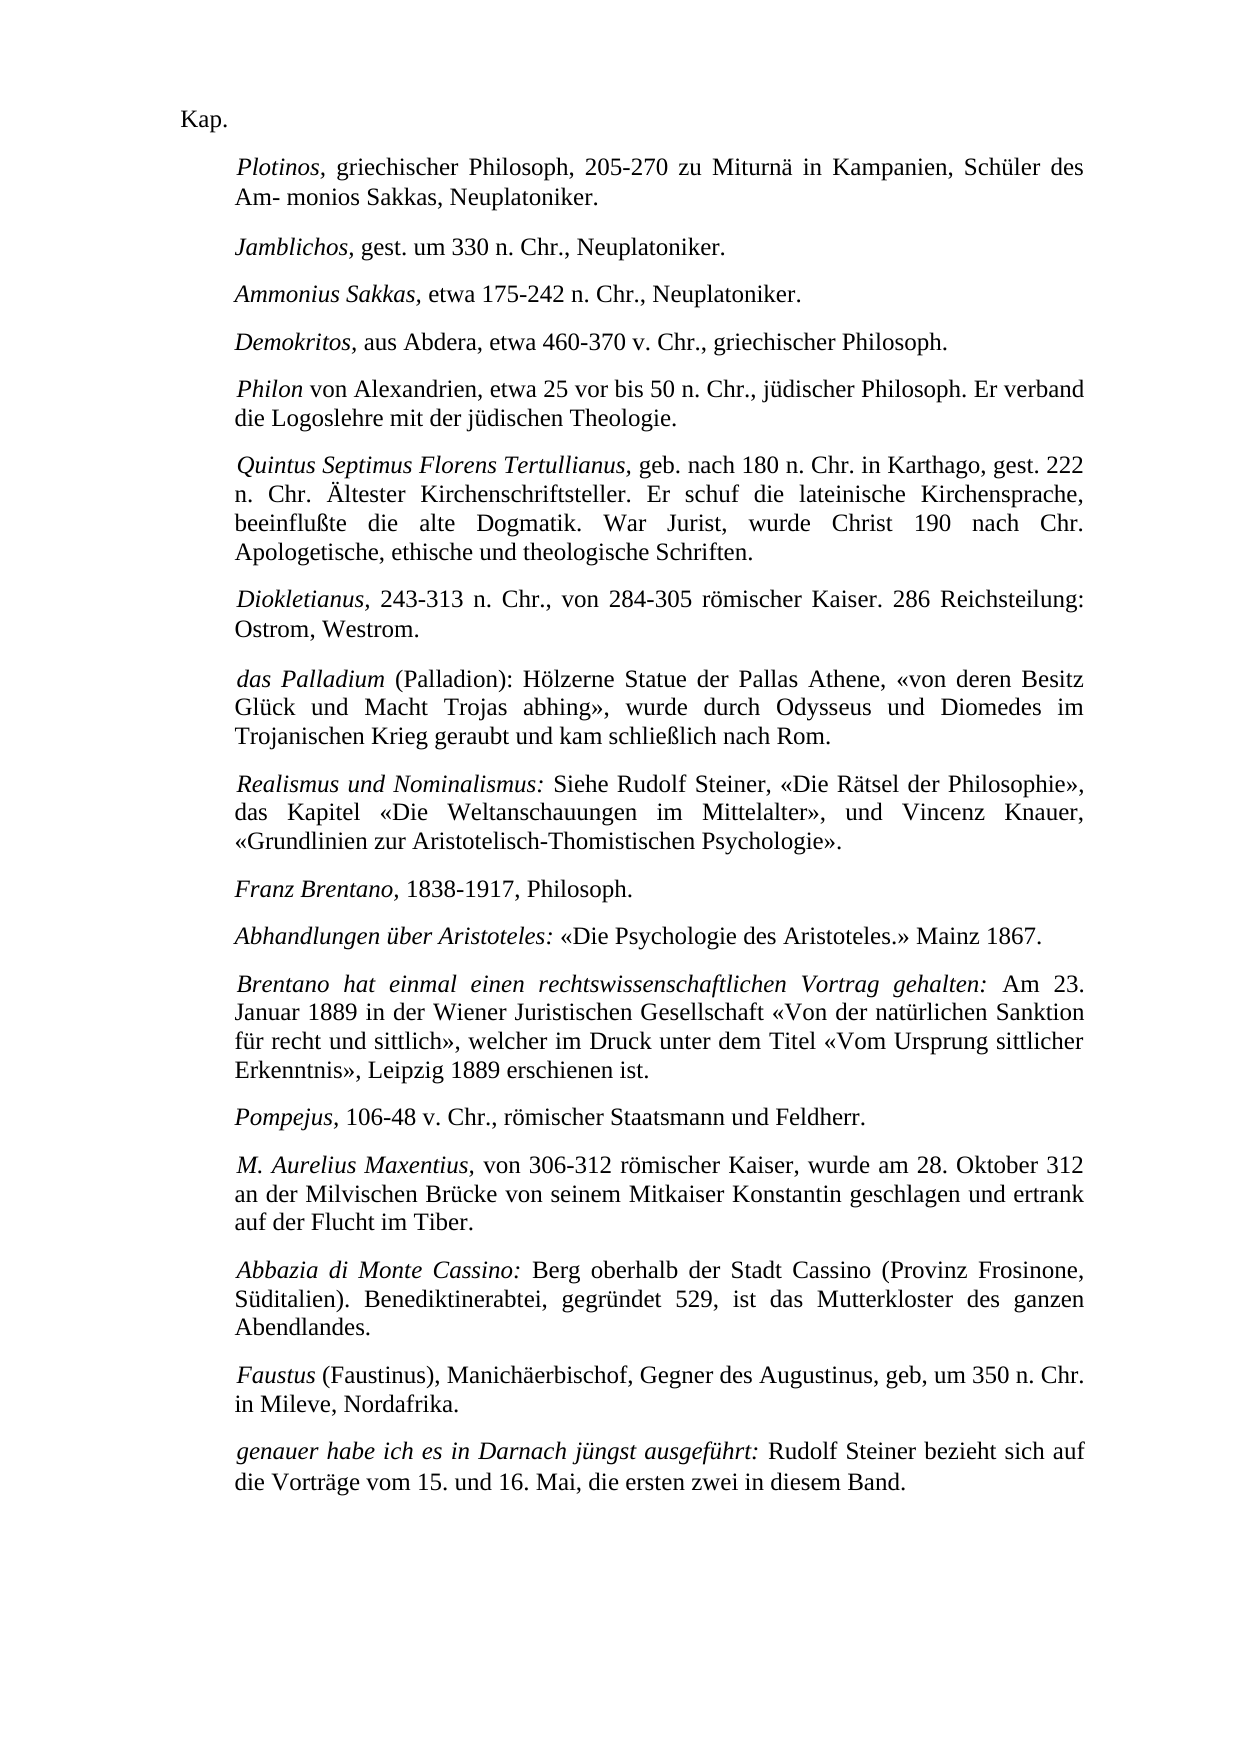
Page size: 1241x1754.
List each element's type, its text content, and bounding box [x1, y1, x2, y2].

text Jamblichos, gest. um 330 n. Chr., Neuplatoniker. [180, 232, 1085, 260]
text Abhandlungen über Aristoteles: «Die Psychologie des Aristoteles.» Mainz 1867. [180, 921, 1085, 950]
text Plotinos, griechischer Philosoph, 205-270 zu Miturnä in Kampanien, Schüler des Am- monios Sakkas, Neuplatoniker. [234, 152, 1085, 211]
text Abbazia di Monte Cassino: Berg oberhalb der Stadt Cassino (Provinz Frosinone, Süditalien). Benediktinerabtei, gegründet 529, ist das Mutterkloster des ganzen Abendlandes. [234, 1255, 1085, 1341]
text das Palladium (Palladion): Hölzerne Statue der Pallas Athene, «von deren Besitz Glück und Macht Trojas abhing», wurde durch Odysseus und Diomedes im Trojanischen Krieg geraubt und kam schließlich nach Rom. [234, 664, 1085, 750]
text Faustus (Faustinus), Manichäerbischof, Gegner des Augustinus, geb, um 350 n. Chr. in Mileve, Nordafrika. [234, 1360, 1085, 1417]
text Kap. [180, 104, 1085, 133]
text Pompejus, 106-48 v. Chr., römischer Staatsmann und Feldherr. [180, 1102, 1085, 1131]
text Ammonius Sakkas, etwa 175-242 n. Chr., Neuplatoniker. [180, 279, 1085, 308]
text Realismus und Nominalismus: Siehe Rudolf Steiner, «Die Rätsel der Philosophie», das Kapitel «Die Weltanschauungen im Mittelalter», und Vincenz Knauer, «Grundlinien zur Aristotelisch-Thomistischen Psychologie». [234, 769, 1085, 855]
text Diokletianus, 243-313 n. Chr., von 284-305 römischer Kaiser. 286 Reichsteilung: Ostrom, Westrom. [234, 584, 1085, 643]
text Brentano hat einmal einen rechtswissenschaftlichen Vortrag gehalten: Am 23. Januar 1889 in der Wiener Juristischen Gesellschaft «Von der natürlichen Sanktion für recht und sittlich», welcher im Druck unter dem Titel «Vom Ursprung sittlicher Erkenntnis», Leipzig 1889 erschienen ist. [234, 969, 1085, 1084]
text Quintus Septimus Florens Tertullianus, geb. nach 180 n. Chr. in Karthago, gest. 222 n. Chr. Ältester Kirchenschriftsteller. Er schuf die lateinische Kirchensprache, beeinflußte die alte Dogmatik. War Jurist, wurde Christ 190 nach Chr. Apologetische, ethische und theologische Schriften. [234, 450, 1085, 565]
text Philon von Alexandrien, etwa 25 vor bis 50 n. Chr., jüdischer Philosoph. Er verband die Logoslehre mit der jüdischen Theologie. [234, 374, 1085, 432]
text genauer habe ich es in Darnach jüngst ausgeführt: Rudolf Steiner bezieht sich auf die Vorträge vom 15. und 16. Mai, die ersten zwei in diesem Band. [234, 1436, 1085, 1495]
text Demokritos, aus Abdera, etwa 460-370 v. Chr., griechischer Philosoph. [180, 327, 1085, 355]
text M. Aurelius Maxentius, von 306-312 römischer Kaiser, wurde am 28. Oktober 312 an der Milvischen Brücke von seinem Mitkaiser Konstantin geschlagen und ertrank auf der Flucht im Tiber. [234, 1150, 1085, 1236]
text Franz Brentano, 1838-1917, Philosoph. [180, 874, 1085, 902]
